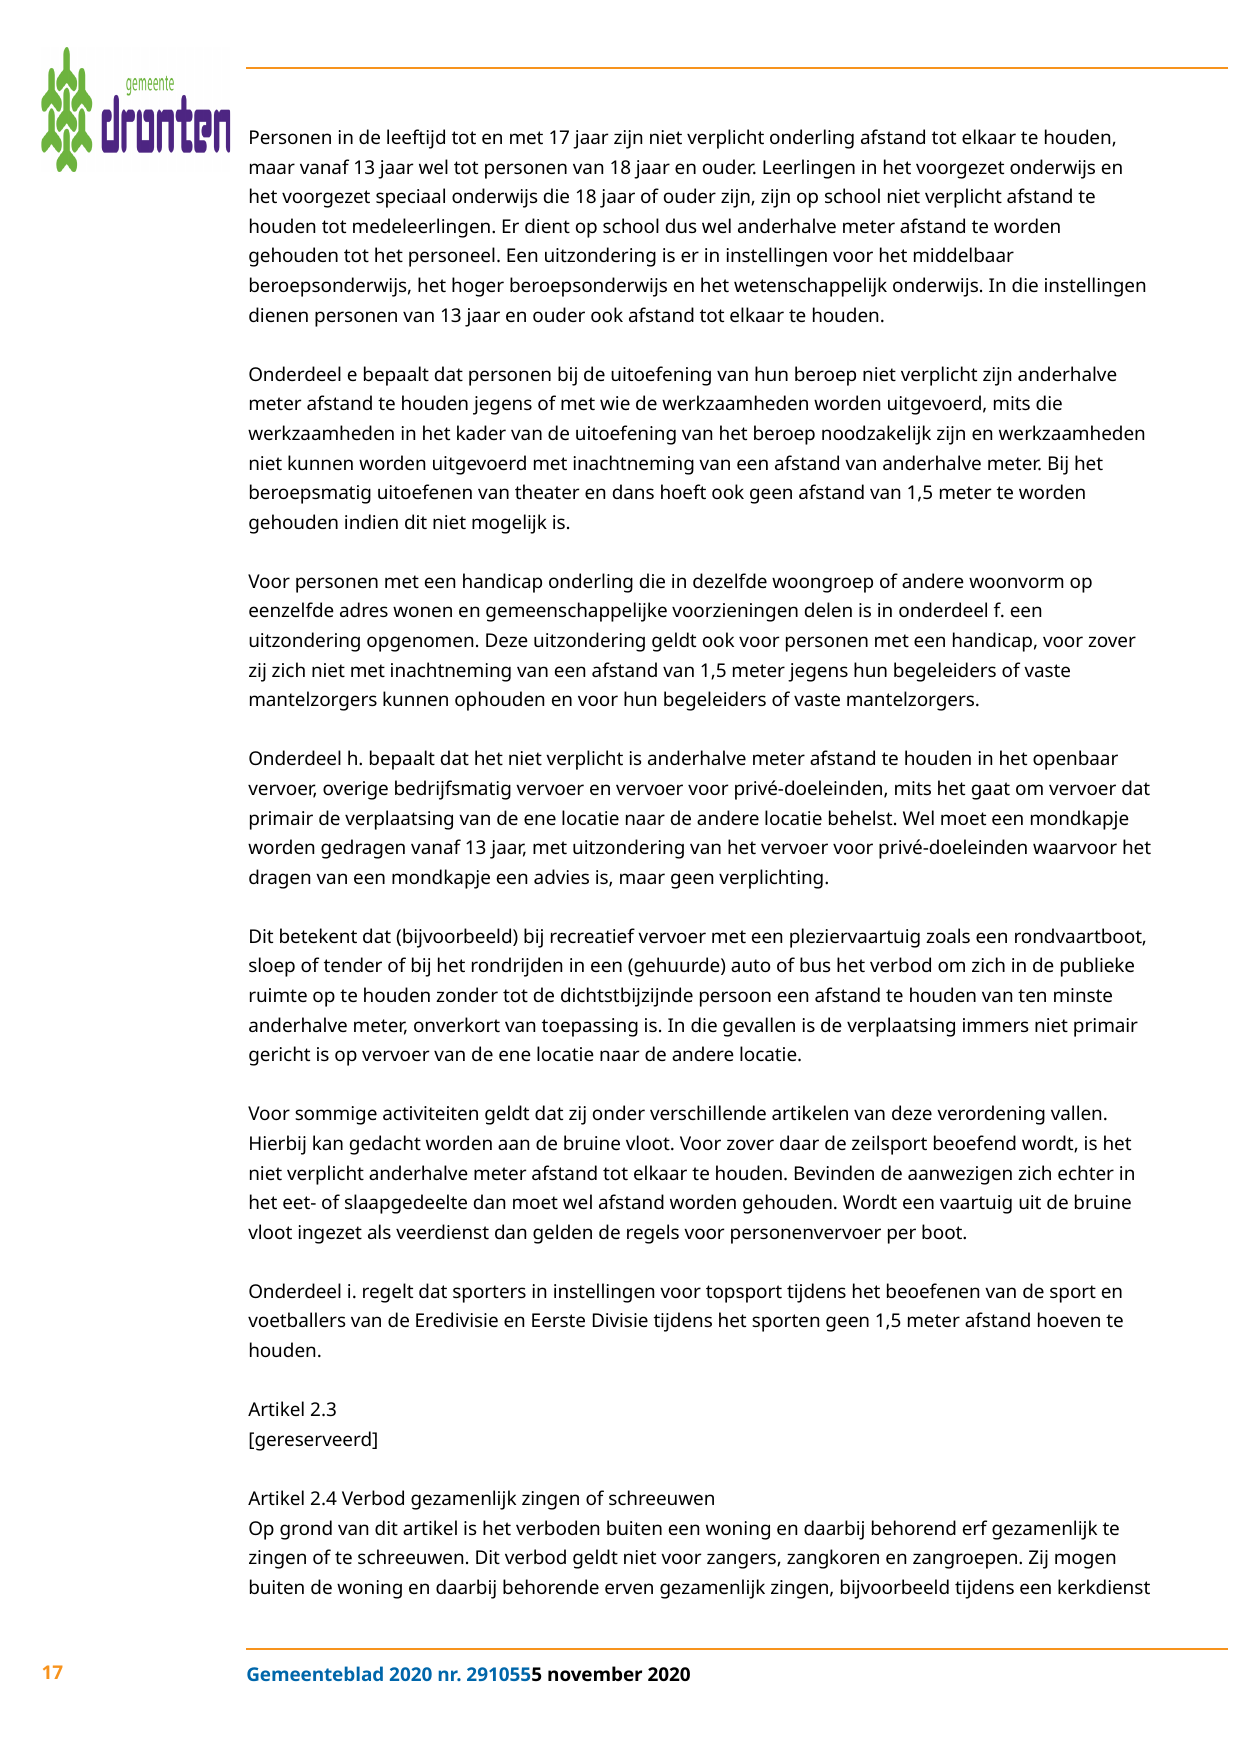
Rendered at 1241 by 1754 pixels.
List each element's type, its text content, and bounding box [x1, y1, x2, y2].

text Artikel 2.4 Verbod gezamenlijk zingen of schreeuwen [248, 1485, 1152, 1511]
text Onderdeel i. regelt dat sporters in instellingen voor topsport tijdens het beoefenen van de sport en voetballers van de Eredivisie en Eerste Divisie tijdens het sporten geen 1,5 meter afstand hoeven te houden. [248, 1278, 1152, 1363]
text Dit betekent dat (bijvoorbeeld) bij recreatief vervoer met een pleziervaartuig zoals een rondvaartboot, sloep of tender of bij het rondrijden in een (gehuurde) auto of bus het verbod om zich in de publieke ruimte op te houden zonder tot de dichtstbijzijnde persoon een afstand te houden van ten minste anderhalve meter, onverkort van toepassing is. In die gevallen is de verplaatsing immers niet primair gericht is op vervoer van de ene locatie naar de andere locatie. [248, 923, 1152, 1067]
picture [41, 47, 231, 172]
text Onderdeel e bepaalt dat personen bij de uitoefening van hun beroep niet verplicht zijn anderhalve meter afstand te houden jegens of met wie de werkzaamheden worden uitgevoerd, mits die werkzaamheden in het kader van de uitoefening van het beroep noodzakelijk zijn en werkzaamheden niet kunnen worden uitgevoerd met inachtneming van een afstand van anderhalve meter. Bij het beroepsmatig uitoefenen van theater en dans hoeft ook geen afstand van 1,5 meter te worden gehouden indien dit niet mogelijk is. [248, 361, 1152, 535]
text Op grond van dit artikel is het verboden buiten een woning en daarbij behorend erf gezamenlijk te zingen of te schreeuwen. Dit verbod geldt niet voor zangers, zangkoren en zangroepen. Zij mogen buiten de woning en daarbij behorende erven gezamenlijk zingen, bijvoorbeeld tijdens een kerkdienst [248, 1515, 1152, 1600]
text [gereserveerd] [248, 1426, 1152, 1452]
text Voor personen met een handicap onderling die in dezelfde woongroep of andere woonvorm op eenzelfde adres wonen en gemeenschappelijke voorzieningen delen is in onderdeel f. een uitzondering opgenomen. Deze uitzondering geldt ook voor personen met een handicap, voor zover zij zich niet met inachtneming van een afstand van 1,5 meter jegens hun begeleiders of vaste mantelzorgers kunnen ophouden en voor hun begeleiders of vaste mantelzorgers. [248, 568, 1152, 712]
text Artikel 2.3 [248, 1396, 1152, 1422]
text Onderdeel h. bepaalt dat het niet verplicht is anderhalve meter afstand te houden in het openbaar vervoer, overige bedrijfsmatig vervoer en vervoer voor privé-doeleinden, mits het gaat om vervoer dat primair de verplaatsing van de ene locatie naar de andere locatie behelst. Wel moet een mondkapje worden gedragen vanaf 13 jaar, met uitzondering van het vervoer voor privé-doeleinden waarvoor het dragen van een mondkapje een advies is, maar geen verplichting. [248, 746, 1152, 890]
text Voor sommige activiteiten geldt dat zij onder verschillende artikelen van deze verordening vallen. Hierbij kan gedacht worden aan de bruine vloot. Voor zover daar de zeilsport beoefend wordt, is het niet verplicht anderhalve meter afstand tot elkaar te houden. Bevinden de aanwezigen zich echter in het eet- of slaapgedeelte dan moet wel afstand worden gehouden. Wordt een vaartuig uit de bruine vloot ingezet als veerdienst dan gelden de regels voor personenvervoer per boot. [248, 1101, 1152, 1245]
text Personen in de leeftijd tot en met 17 jaar zijn niet verplicht onderling afstand tot elkaar te houden, maar vanaf 13 jaar wel tot personen van 18 jaar en ouder. Leerlingen in het voorgezet onderwijs en het voorgezet speciaal onderwijs die 18 jaar of ouder zijn, zijn op school niet verplicht afstand te houden tot medeleerlingen. Er dient op school dus wel anderhalve meter afstand te worden gehouden tot het personeel. Een uitzondering is er in instellingen voor het middelbaar beroepsonderwijs, het hoger beroepsonderwijs en het wetenschappelijk onderwijs. In die instellingen dienen personen van 13 jaar en ouder ook afstand tot elkaar te houden. [248, 124, 1152, 328]
